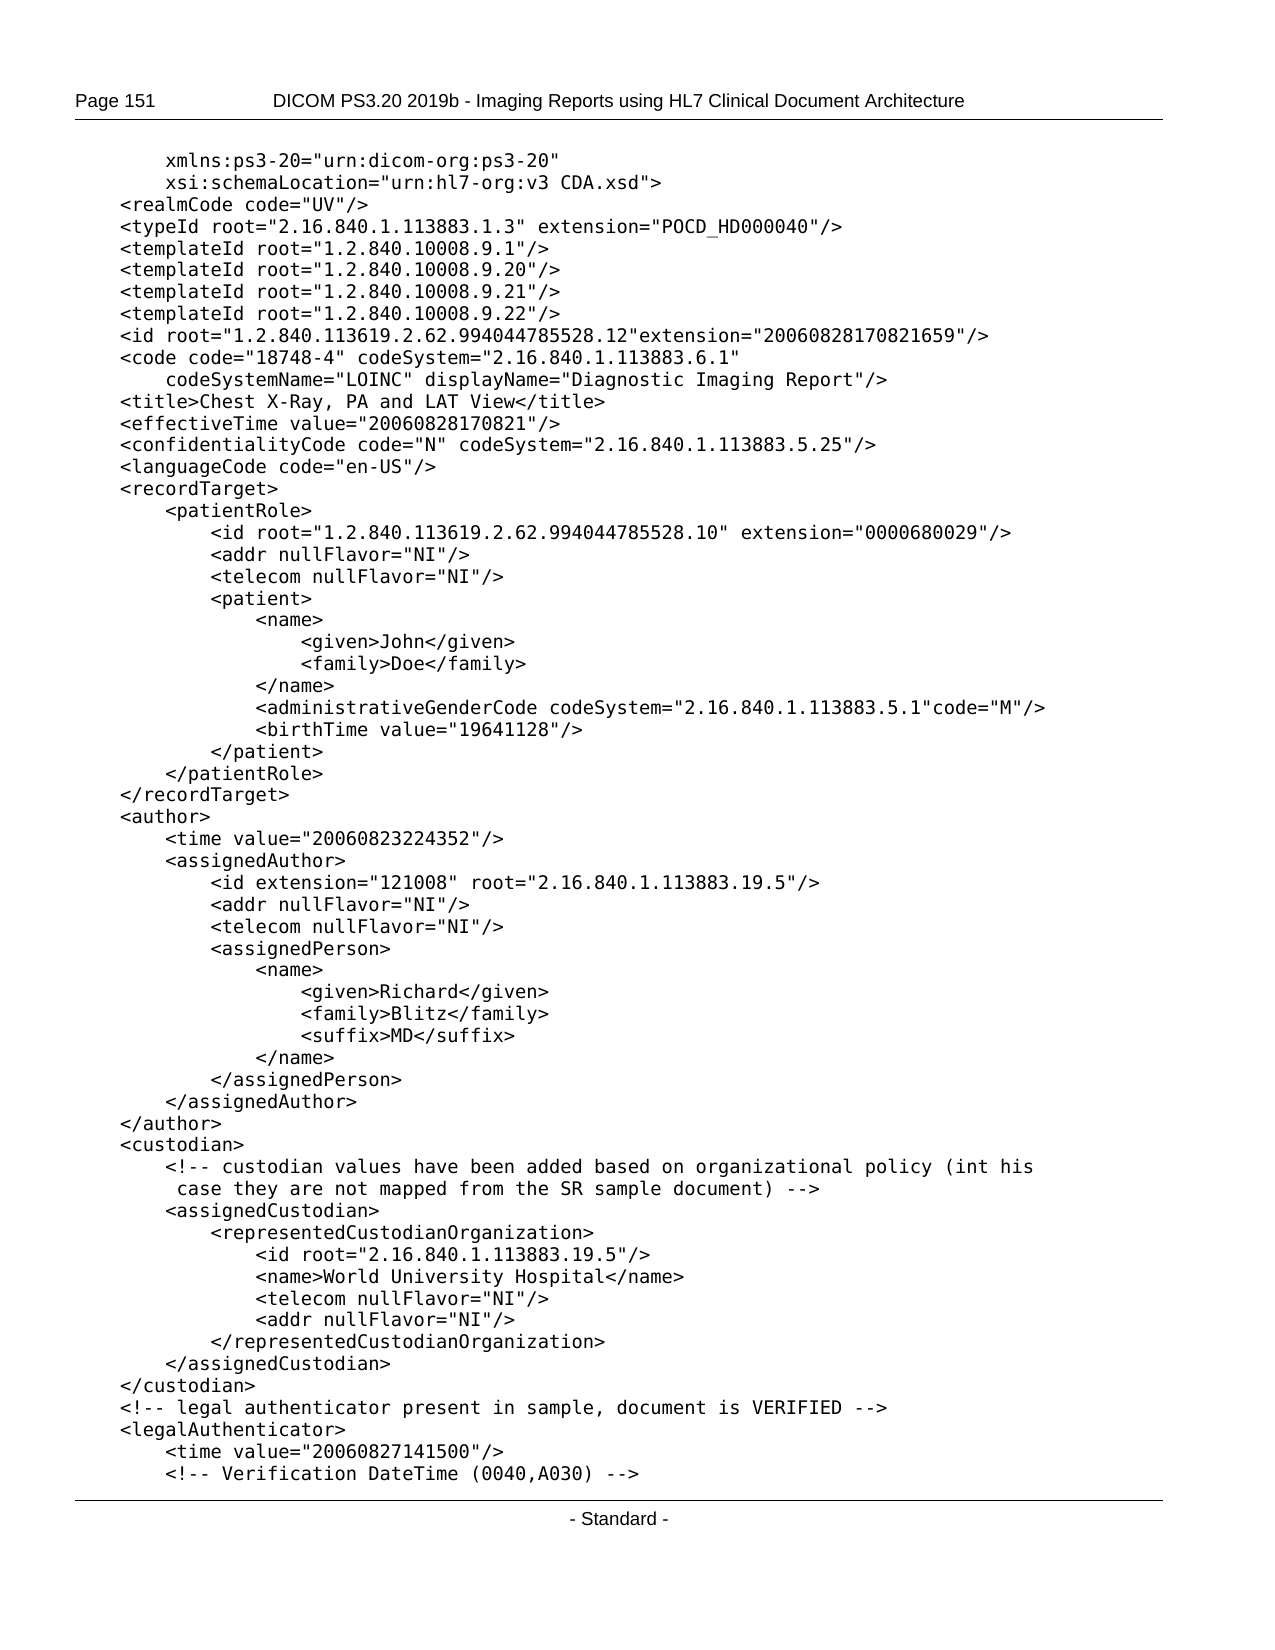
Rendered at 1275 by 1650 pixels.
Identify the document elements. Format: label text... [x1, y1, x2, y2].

text xmlns:ps3-20="urn:dicom-org:ps3-20" xsi:schemaLocation="urn:hl7-org:v3 CDA.xsd"> <realmCode code="UV"/> <typeId root="2.16.840.1.113883.1.3" extension="POCD_HD000040"/> <templateId root="1.2.840.10008.9.1"/> <templateId root="1.2.840.10008.9.20"/> <templateId root="1.2.840.10008.9.21"/> <templateId root="1.2.840.10008.9.22"/> <id root="1.2.840.113619.2.62.994044785528.12"extension="20060828170821659"/> <code code="18748-4" codeSystem="2.16.840.1.113883.6.1" codeSystemName="LOINC" displayName="Diagnostic Imaging Report"/> <title>Chest X-Ray, PA and LAT View</title> <effectiveTime value="20060828170821"/> <confidentialityCode code="N" codeSystem="2.16.840.1.113883.5.25"/> <languageCode code="en-US"/> <recordTarget> <patientRole> <id root="1.2.840.113619.2.62.994044785528.10" extension="0000680029"/> <addr nullFlavor="NI"/> <telecom nullFlavor="NI"/> <patient> <name> <given>John</given> <family>Doe</family> </name> <administrativeGenderCode codeSystem="2.16.840.1.113883.5.1"code="M"/> <birthTime value="19641128"/> </patient> </patientRole> </recordTarget> <author> <time value="20060823224352"/> <assignedAuthor> <id extension="121008" root="2.16.840.1.113883.19.5"/> <addr nullFlavor="NI"/> <telecom nullFlavor="NI"/> <assignedPerson> <name> <given>Richard</given> <family>Blitz</family> <suffix>MD</suffix> </name> </assignedPerson> </assignedAuthor> </author> <custodian> <!-- custodian values have been added based on organizational policy (int his case they are not mapped from the SR sample document) --> <assignedCustodian> <representedCustodianOrganization> <id root="2.16.840.1.113883.19.5"/> <name>World University Hospital</name> <telecom nullFlavor="NI"/> <addr nullFlavor="NI"/> </representedCustodianOrganization> </assignedCustodian> </custodian> <!-- legal authenticator present in sample, document is VERIFIED --> <legalAuthenticator> <time value="20060827141500"/> <!-- Verification DateTime (0040,A030) --> [75, 150, 1162, 1484]
